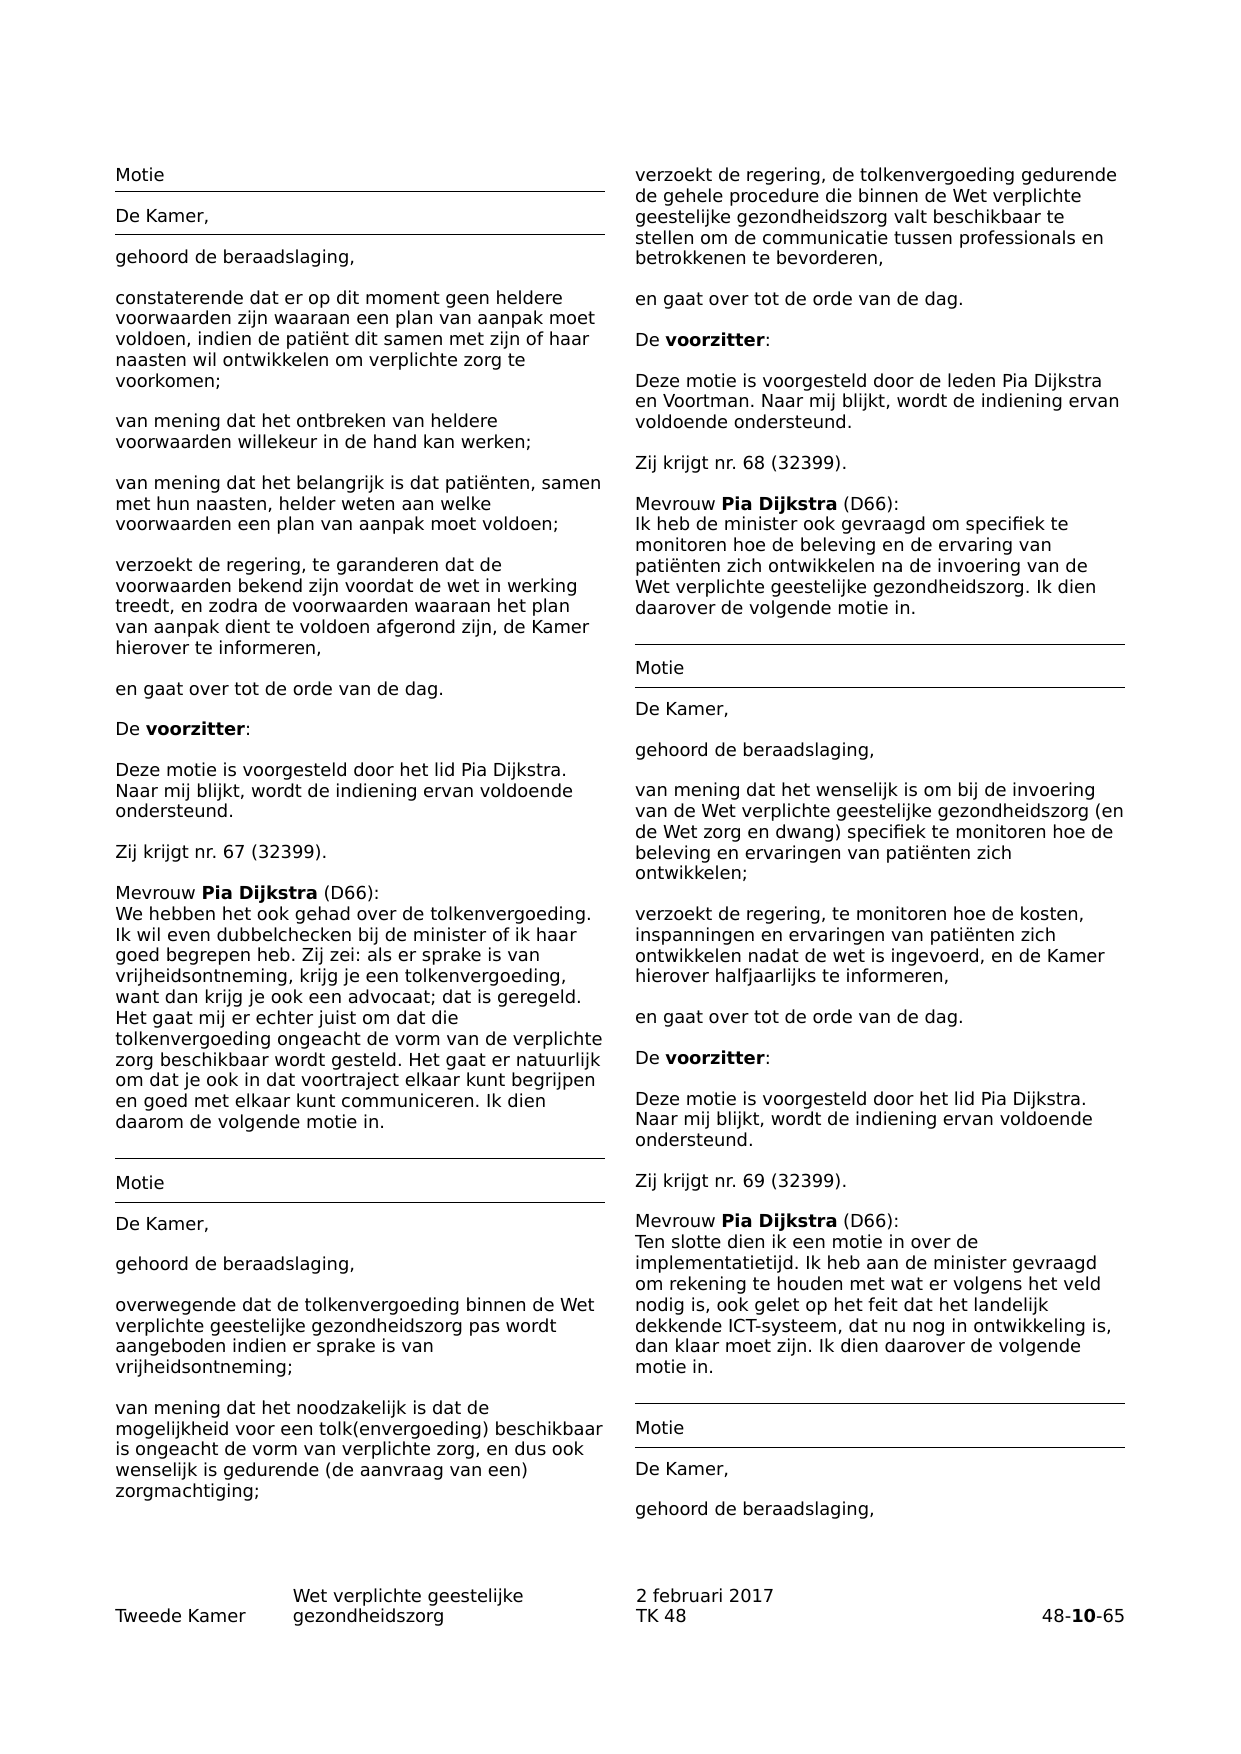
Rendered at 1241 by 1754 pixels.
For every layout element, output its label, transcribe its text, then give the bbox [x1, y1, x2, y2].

text gehoord de beraadslaging, [635, 1499, 1125, 1520]
text verzoekt de regering, te garanderen dat de voorwaarden bekend zijn voordat de wet in werking treedt, en zodra de voorwaarden waaraan het plan van aanpak dient te voldoen afgerond zijn, de Kamer hierover te informeren, [115, 555, 605, 658]
text De Kamer, [635, 699, 1125, 719]
text Zij krijgt nr. 69 (32399). [635, 1171, 1125, 1191]
text van mening dat het ontbreken van heldere voorwaarden willekeur in de hand kan werken; [115, 411, 605, 453]
text en gaat over tot de orde van de dag. [635, 289, 1125, 310]
text verzoekt de regering, de tolkenvergoeding gedurende de gehele procedure die binnen de Wet verplichte geestelijke gezondheidszorg valt beschikbaar te stellen om de communicatie tussen professionals en betrokkenen te bevorderen, [635, 165, 1125, 269]
text gehoord de beraadslaging, [635, 739, 1125, 760]
text Mevrouw Pia Dijkstra (D66): [635, 1211, 1125, 1232]
text Zij krijgt nr. 67 (32399). [115, 842, 605, 863]
text Deze motie is voorgesteld door het lid Pia Dijkstra. Naar mij blijkt, wordt de indiening ervan voldoende ondersteund. [635, 1088, 1125, 1151]
text van mening dat het belangrijk is dat patiënten, samen met hun naasten, helder weten aan welke voorwaarden een plan van aanpak moet voldoen; [115, 473, 605, 535]
text Motie [115, 165, 605, 186]
text De Kamer, [115, 1213, 605, 1234]
text Mevrouw Pia Dijkstra (D66): [635, 493, 1125, 514]
text van mening dat het wenselijk is om bij de invoering van de Wet verplichte geestelijke gezondheidszorg (en de Wet zorg en dwang) specifiek te monitoren hoe de beleving en ervaringen van patiënten zich ontwikkelen; [635, 780, 1125, 884]
text De Kamer, [115, 206, 605, 227]
text De voorzitter: [115, 719, 605, 740]
text Zij krijgt nr. 68 (32399). [635, 453, 1125, 473]
text verzoekt de regering, te monitoren hoe de kosten, inspanningen en ervaringen van patiënten zich ontwikkelen nadat de wet is ingevoerd, en de Kamer hierover halfjaarlijks te informeren, [635, 904, 1125, 987]
text gehoord de beraadslaging, [115, 247, 605, 267]
text Motie [115, 1173, 605, 1193]
text van mening dat het noodzakelijk is dat de mogelijkheid voor een tolk(envergoeding) beschikbaar is ongeacht de vorm van verplichte zorg, en dus ook wenselijk is gedurende (de aanvraag van een) zorgmachtiging; [115, 1398, 605, 1501]
text Mevrouw Pia Dijkstra (D66): [115, 883, 605, 903]
text overwegende dat de tolkenvergoeding binnen de Wet verplichte geestelijke gezondheidszorg pas wordt aangeboden indien er sprake is van vrijheidsontneming; [115, 1295, 605, 1378]
text Ten slotte dien ik een motie in over de implementatietijd. Ik heb aan de minister gevraagd om rekening te houden met wat er volgens het veld nodig is, ook gelet op het feit dat het landelijk dekkende ICT-systeem, dat nu nog in ontwikkeling is, dan klaar moet zijn. Ik dien daarover de volgende motie in. [635, 1232, 1125, 1378]
text Motie [635, 1418, 1125, 1438]
text Motie [635, 658, 1125, 679]
text gehoord de beraadslaging, [115, 1254, 605, 1275]
text Deze motie is voorgesteld door het lid Pia Dijkstra. Naar mij blijkt, wordt de indiening ervan voldoende ondersteund. [115, 760, 605, 822]
text en gaat over tot de orde van de dag. [115, 678, 605, 699]
text Deze motie is voorgesteld door de leden Pia Dijkstra en Voortman. Naar mij blijkt, wordt de indiening ervan voldoende ondersteund. [635, 370, 1125, 433]
text We hebben het ook gehad over de tolkenvergoeding. Ik wil even dubbelchecken bij de minister of ik haar goed begrepen heb. Zij zei: als er sprake is van vrijheidsontneming, krijg je een tolkenvergoeding, want dan krijg je ook een advocaat; dat is geregeld. Het gaat mij er echter juist om dat die tolkenvergoeding ongeacht de vorm van de verplichte zorg beschikbaar wordt gesteld. Het gaat er natuurlijk om dat je ook in dat voortraject elkaar kunt begrijpen en goed met elkaar kunt communiceren. Ik dien daarom de volgende motie in. [115, 903, 605, 1133]
text De voorzitter: [635, 330, 1125, 350]
text De voorzitter: [635, 1048, 1125, 1068]
text De Kamer, [635, 1458, 1125, 1479]
text constaterende dat er op dit moment geen heldere voorwaarden zijn waaraan een plan van aanpak moet voldoen, indien de patiënt dit samen met zijn of haar naasten wil ontwikkelen om verplichte zorg te voorkomen; [115, 287, 605, 391]
text Ik heb de minister ook gevraagd om specifiek te monitoren hoe de beleving en de ervaring van patiënten zich ontwikkelen na de invoering van de Wet verplichte geestelijke gezondheidszorg. Ik dien daarover de volgende motie in. [635, 514, 1125, 618]
text en gaat over tot de orde van de dag. [635, 1007, 1125, 1028]
